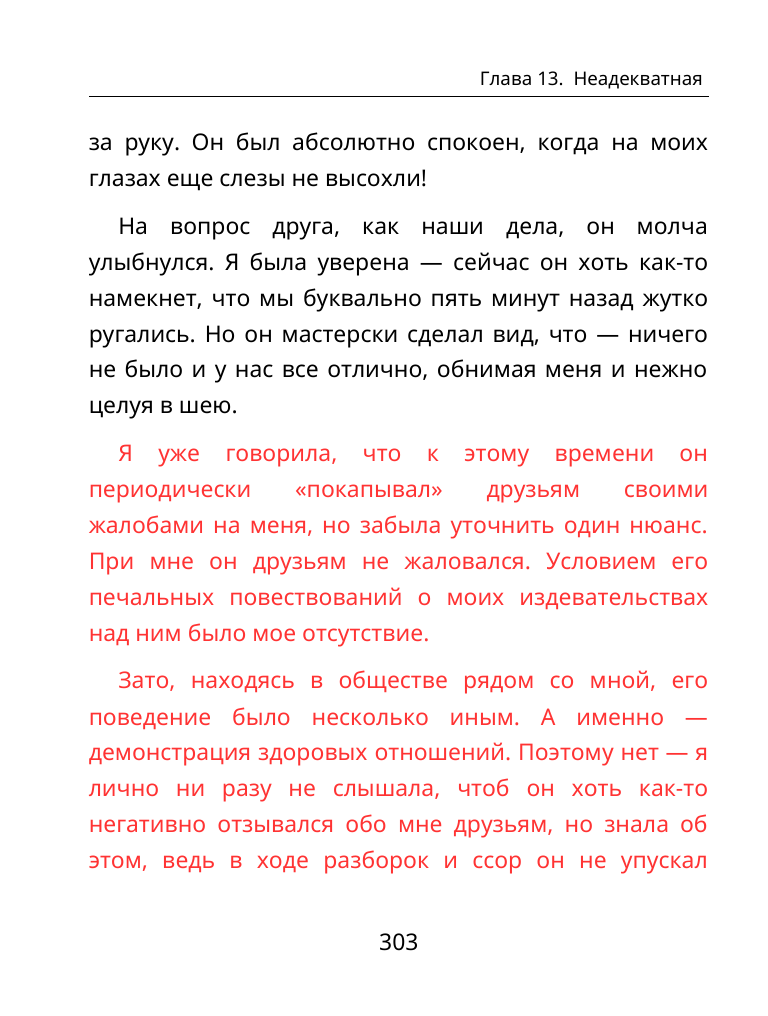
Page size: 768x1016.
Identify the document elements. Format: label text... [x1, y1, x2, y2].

text Я уже говорила, что к этому времени он периодически «покапывал» друзьям своими жалобами на меня, но забыла уточнить один нюанс. При мне он друзьям не жаловался. Условием его печальных повествований о моих издевательствах над ним было мое отсутствие. [88, 437, 709, 648]
text Зато, находясь в обществе рядом со мной, его поведение было несколько иным. А именно — демонстрация здоровых отношений. Поэтому нет — я лично ни разу не слышала, чтоб он хоть как-то негативно отзывался обо мне друзьям, но знала об этом, ведь в ходе разборок и ссор он не упускал [88, 664, 709, 875]
text На вопрос друга, как наши дела, он молча улыбнулся. Я была уверена — сейчас он хоть как-то намекнет, что мы буквально пять минут назад жутко ругались. Но он мастерски сделал вид, что — ничего не было и у нас все отлично, обнимая меня и нежно целуя в шею. [88, 210, 709, 421]
text за руку. Он был абсолютно спокоен, когда на моих глазах еще слезы не высохли! [88, 126, 709, 193]
